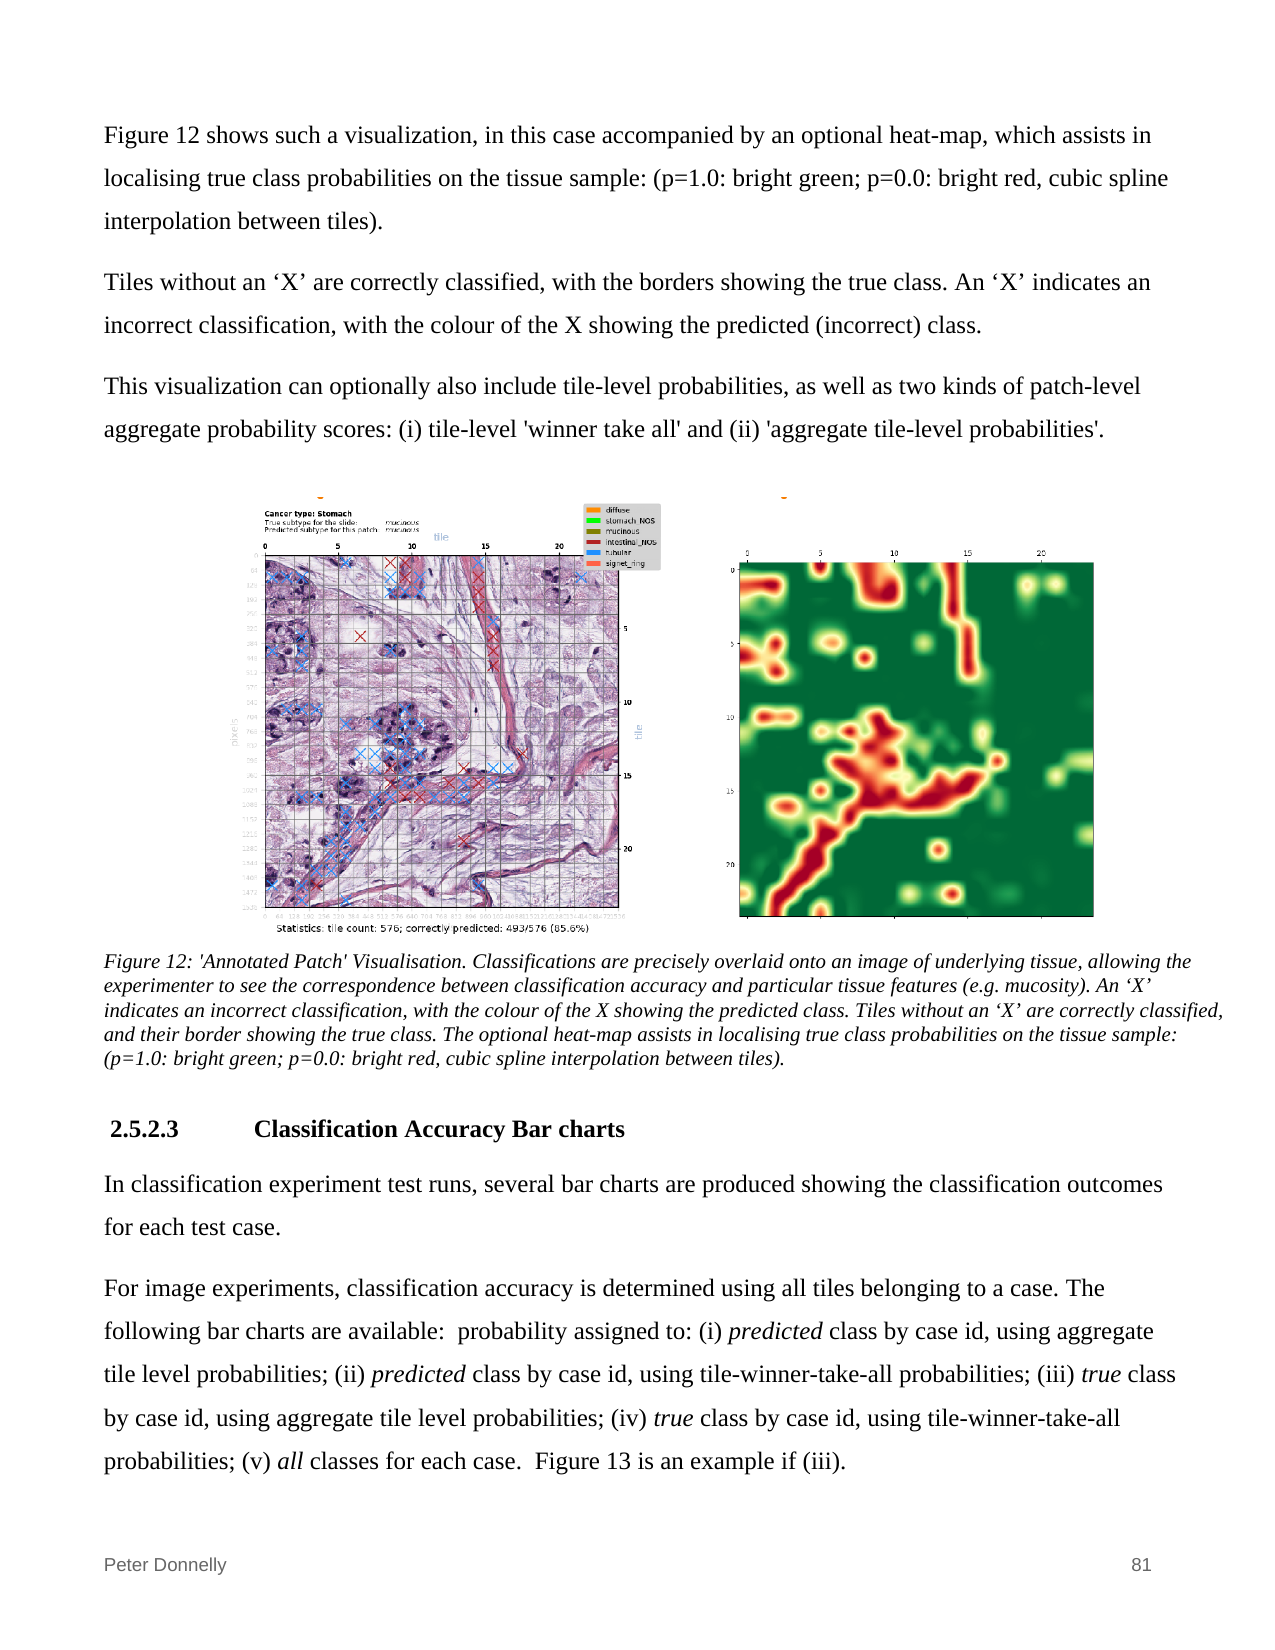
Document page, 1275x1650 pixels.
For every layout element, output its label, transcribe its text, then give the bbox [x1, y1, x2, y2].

subtitle [103, 495, 1229, 511]
text Figure 12 shows such a visualization, in this case accompanied by an optional heat-map, which assists in localising true class probabilities on the tissue sample: (p=1.0: bright green; p=0.0: bright red, cubic spline interpolation between tiles). [103, 120, 1181, 235]
subtitle Classification Accuracy Bar charts [103, 1070, 1181, 1143]
text Figure 12: 'Annotated Patch' Visualisation. Classifications are precisely overlaid onto an image of underlying tissue, allowing the experimenter to see the correspondence between classification accuracy and particular tissue features (e.g. mucosity). An ‘X’ indicates an incorrect classification, with the colour of the X showing the predicted class. Tiles without an ‘X’ are correctly classified, and their border showing the true class. The optional heat-map assists in localising true class probabilities on the tissue sample: (p=1.0: bright green; p=0.0: bright red, cubic spline interpolation between tiles). [103, 947, 1229, 1070]
text In classification experiment test runs, several bar charts are produced showing the classification outcomes for each test case. [103, 1169, 1181, 1241]
text For image experiments, classification accuracy is determined using all tiles belonging to a case. The following bar charts are available: probability assigned to: (i) predicted class by case id, using aggregate tile level probabilities; (ii) predicted class by case id, using tile-winner-take-all probabilities; (iii) true class by case id, using aggregate tile level probabilities; (iv) true class by case id, using tile-winner-take-all probabilities; (v) all classes for each case. Figure 13 is an example if (iii). [103, 1273, 1181, 1474]
picture [222, 497, 1111, 950]
text Tiles without an ‘X’ are correctly classified, with the borders showing the true class. An ‘X’ indicates an incorrect classification, with the colour of the X showing the predicted (incorrect) class. [103, 267, 1181, 339]
text This visualization can optionally also include tile-level probabilities, as well as two kinds of patch-level aggregate probability scores: (i) tile-level 'winner take all' and (ii) 'aggregate tile-level probabilities'. [103, 371, 1181, 443]
